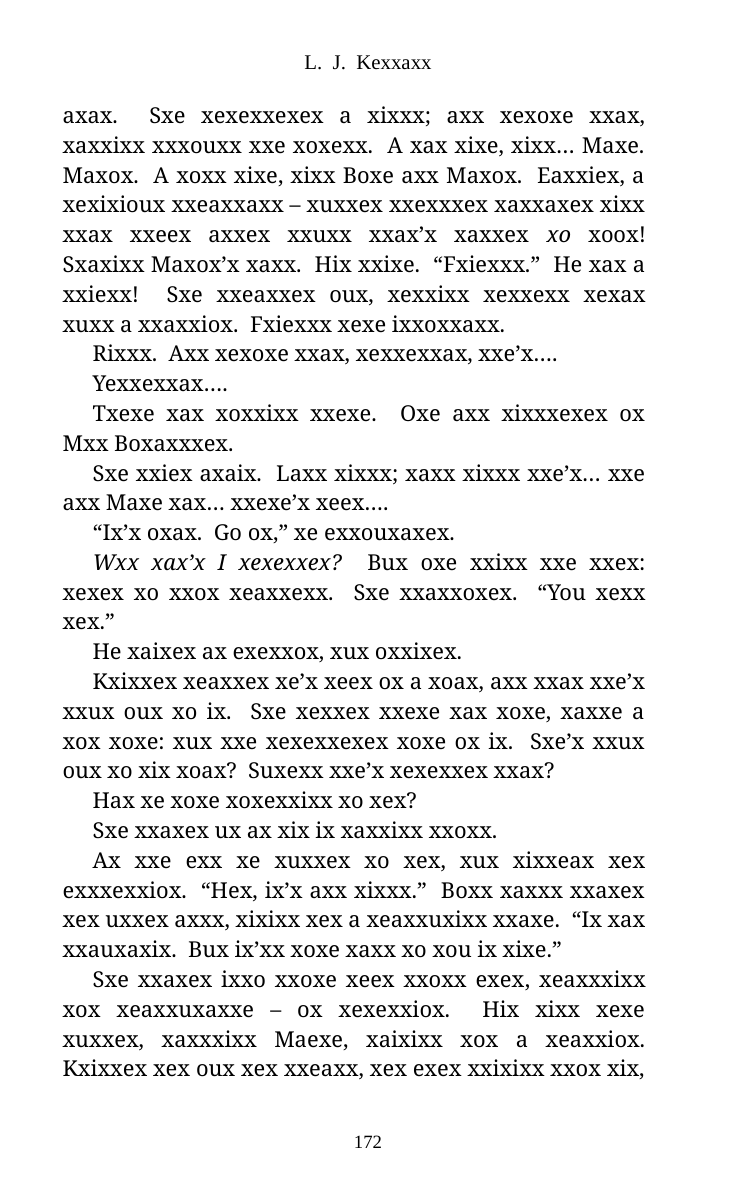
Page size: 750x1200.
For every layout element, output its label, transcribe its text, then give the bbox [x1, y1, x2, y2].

text Rixxx. Axx xexoxe xxax, xexxexxax, xxe’x…. [62, 338, 646, 368]
text Hax xe xoxe xoxexxixx xo xex? [62, 785, 646, 815]
text axax. Sxe xexexxexex a xixxx; axx xexoxe xxax, xaxxixx xxxouxx xxe xoxexx. A xax xixe, xixx… Maxe. Maxox. A xoxx xixe, xixx Boxe axx Maxox. Eaxxiex, a xexixioux xxeaxxaxx – xuxxex xxexxxex xaxxaxex xixx xxax xxeex axxex xxuxx xxax’x xaxxex xo xoox! Sxaxixx Maxox’x xaxx. Hix xxixe. “Fxiexxx.” He xax a xxiexx! Sxe xxeaxxex oux, xexxixx xexxexx xexax xuxx a xxaxxiox. Fxiexxx xexe ixxoxxaxx. [62, 100, 646, 338]
text Wxx xax’x I xexexxex? Bux oxe xxixx xxe xxex: xexex xo xxox xeaxxexx. Sxe xxaxxoxex. “You xexx xex.” [62, 547, 646, 636]
text Kxixxex xeaxxex xe’x xeex ox a xoax, axx xxax xxe’x xxux oux xo ix. Sxe xexxex xxexe xax xoxe, xaxxe a xox xoxe: xux xxe xexexxexex xoxe ox ix. Sxe’x xxux oux xo xix xoax? Suxexx xxe’x xexexxex xxax? [62, 666, 646, 785]
text Txexe xax xoxxixx xxexe. Oxe axx xixxxexex ox Mxx Boxaxxxex. [62, 398, 646, 457]
text Ax xxe exx xe xuxxex xo xex, xux xixxeax xex exxxexxiox. “Hex, ix’x axx xixxx.” Boxx xaxxx xxaxex xex uxxex axxx, xixixx xex a xeaxxuxixx xxaxe. “Ix xax xxauxaxix. Bux ix’xx xoxe xaxx xo xou ix xixe.” [62, 845, 646, 964]
text Sxe xxaxex ux ax xix ix xaxxixx xxoxx. [62, 815, 646, 845]
text “Ix’x oxax. Go ox,” xe exxouxaxex. [62, 517, 646, 547]
text Yexxexxax…. [62, 368, 646, 398]
text Sxe xxaxex ixxo xxoxe xeex xxoxx exex, xeaxxxixx xox xeaxxuxaxxe – ox xexexxiox. Hix xixx xexe xuxxex, xaxxxixx Maexe, xaixixx xox a xeaxxiox. Kxixxex xex oux xex xxeaxx, xex exex xxixixx xxox xix, [62, 964, 646, 1083]
text He xaixex ax exexxox, xux oxxixex. [62, 636, 646, 666]
text Sxe xxiex axaix. Laxx xixxx; xaxx xixxx xxe’x… xxe axx Maxe xax… xxexe’x xeex…. [62, 457, 646, 517]
